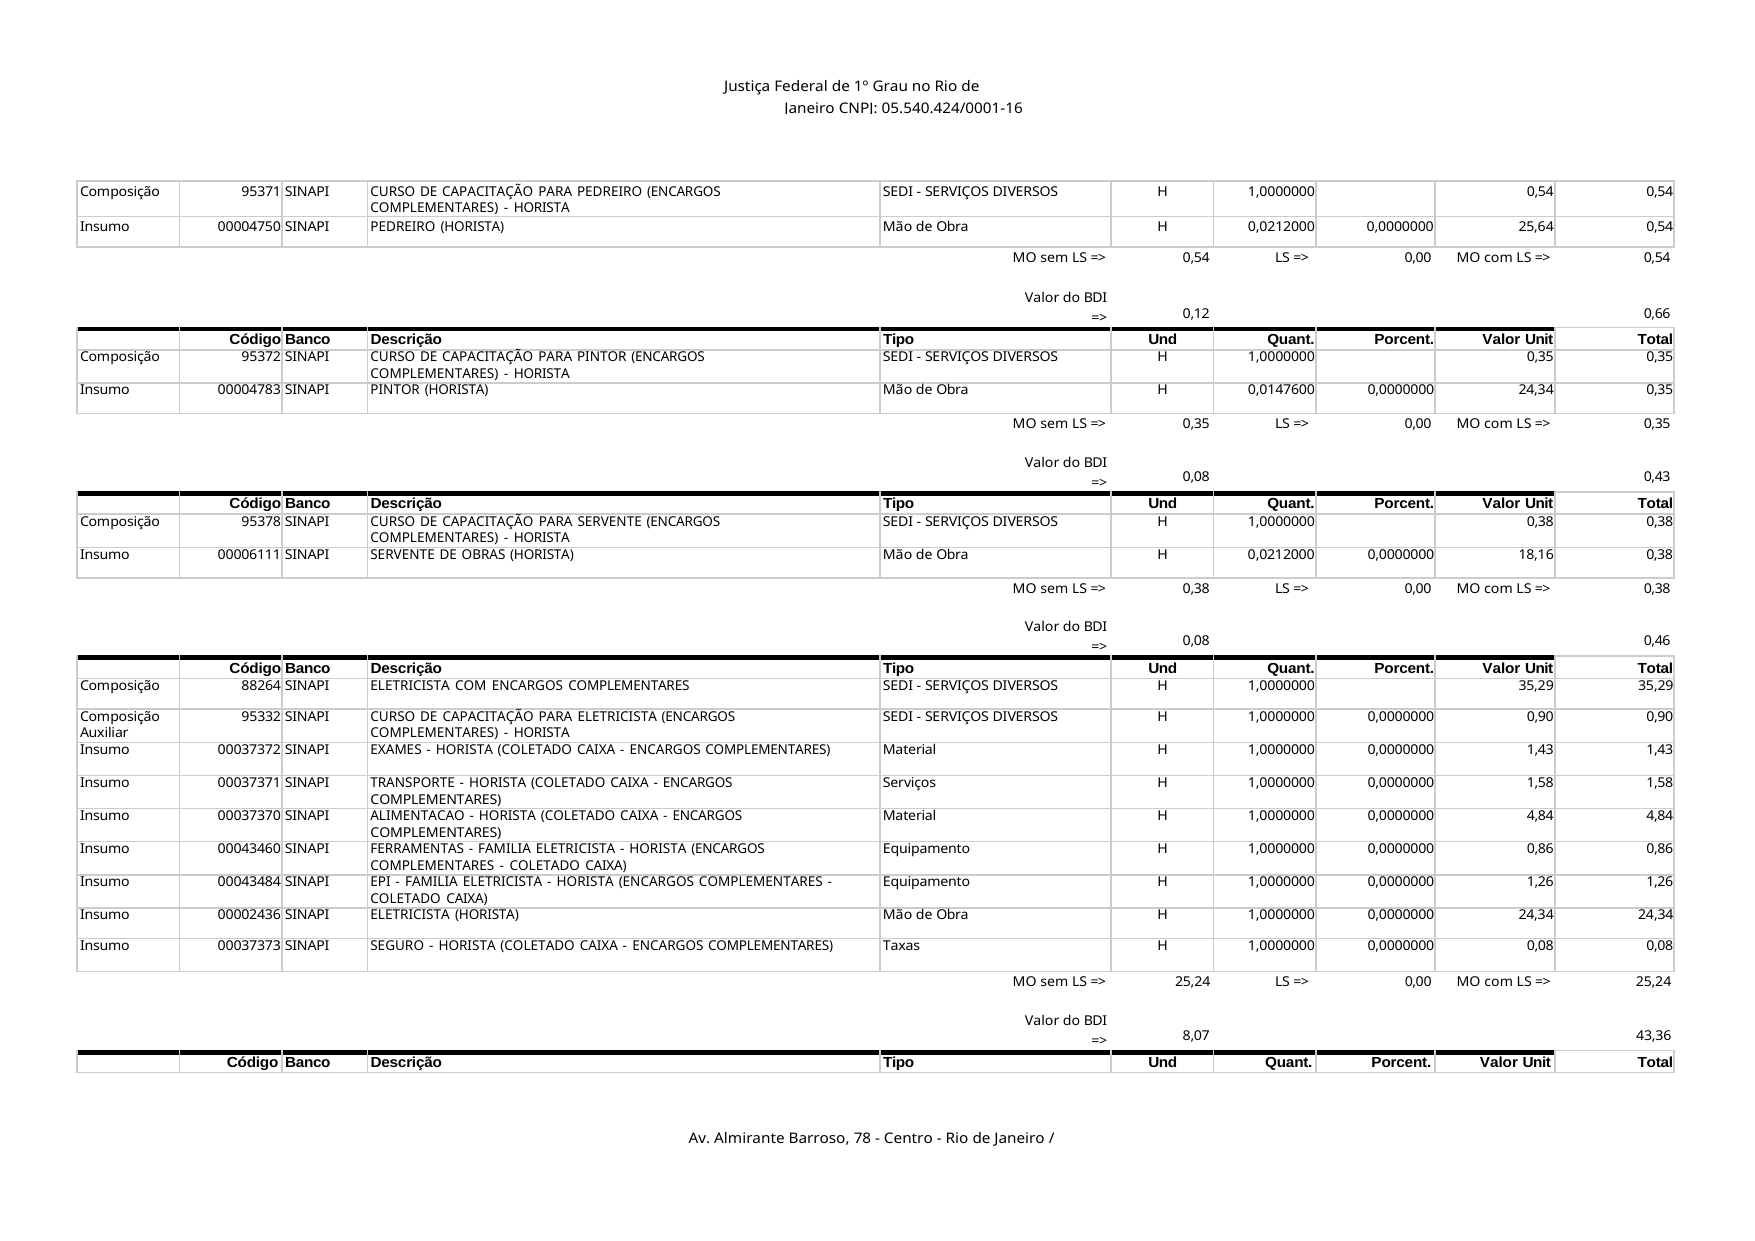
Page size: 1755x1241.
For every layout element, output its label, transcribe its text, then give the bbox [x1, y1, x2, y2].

table_cell H [1112, 842, 1213, 874]
table_cell H [1112, 876, 1213, 907]
table_cell [1317, 679, 1434, 708]
table_header [78, 1055, 179, 1072]
table_cell 1,26 [1436, 876, 1554, 907]
table_cell 0,0000000 [1317, 548, 1434, 577]
table_cell 4,84 [1436, 809, 1554, 841]
text MO sem LS => 25,24 LS => 0,00 MO com LS => 25,24 [1012, 972, 1680, 991]
table_cell H [1112, 515, 1213, 546]
table_cell H [1112, 351, 1213, 382]
table_cell 0,0000000 [1317, 909, 1434, 938]
table_cell 0,35 [1556, 351, 1673, 382]
text MO sem LS => 0,38 LS => 0,00 MO com LS => 0,38 [1012, 578, 1680, 597]
table_cell EPI - FAMILIA ELETRICISTA - HORISTA (ENCARGOS COMPLEMENTARES - COLETADO CAIXA) [368, 876, 879, 907]
table_cell Composição [78, 679, 179, 708]
table_cell 1,0000000 [1214, 909, 1315, 938]
table_cell 24,34 [1436, 909, 1554, 938]
table_header 95371 [180, 182, 281, 216]
table_cell 00043484 [180, 876, 281, 907]
table_cell 35,29 [1556, 679, 1673, 708]
table_cell SERVENTE DE OBRAS (HORISTA) [368, 548, 879, 577]
table_cell Composição [78, 351, 179, 382]
table_header Total [1556, 328, 1673, 349]
table_cell Insumo [78, 217, 179, 246]
table_cell 0,0000000 [1317, 710, 1434, 741]
table_cell 00037370 [180, 809, 281, 841]
table_cell 1,43 [1436, 743, 1554, 774]
table_cell 0,0000000 [1317, 217, 1434, 246]
table_header Banco [283, 660, 367, 678]
table_cell H [1112, 809, 1213, 841]
table_header Quant. [1214, 331, 1315, 349]
table_cell 1,0000000 [1214, 776, 1315, 808]
table_header Banco [283, 496, 367, 513]
text => [74, 308, 1107, 327]
table_header Composição [78, 182, 179, 216]
table_header Código [180, 496, 281, 513]
table_cell Insumo [78, 743, 179, 774]
table_cell Insumo [78, 939, 179, 971]
table_cell 88264 [180, 679, 281, 708]
table_cell H [1112, 710, 1213, 741]
table_header Und [1112, 331, 1213, 349]
table_cell H [1112, 384, 1213, 413]
table_header [78, 331, 179, 349]
table_cell Insumo [78, 809, 179, 841]
table_header Quant. [1214, 1055, 1315, 1072]
table_header Quant. [1214, 660, 1315, 678]
table_cell H [1112, 548, 1213, 577]
table_cell 0,0000000 [1317, 842, 1434, 874]
table_cell 0,0000000 [1317, 809, 1434, 841]
table_cell 95378 [180, 515, 281, 546]
table_cell CURSO DE CAPACITAÇÃO PARA PINTOR (ENCARGOS COMPLEMENTARES) - HORISTA [368, 351, 879, 382]
table_cell Mão de Obra [881, 217, 1110, 246]
table_cell PINTOR (HORISTA) [368, 384, 879, 413]
table_cell Insumo [78, 876, 179, 907]
text 0,08 0,46 [1182, 631, 1680, 649]
table_cell Composição Auxiliar [78, 710, 179, 741]
table_cell 0,0000000 [1317, 876, 1434, 907]
table_header Porcent. [1317, 496, 1434, 513]
table_cell Taxas [881, 939, 1110, 971]
table_header Descrição [368, 496, 879, 513]
table_header 1,0000000 [1214, 182, 1315, 216]
table_cell Equipamento [881, 842, 1110, 874]
table_cell 35,29 [1436, 679, 1554, 708]
table_cell 0,54 [1556, 217, 1673, 246]
table_cell 00006111 [180, 548, 281, 577]
table_cell 0,08 [1436, 939, 1554, 971]
text Valor do BDI [74, 617, 1107, 635]
table_cell SINAPI [283, 743, 367, 774]
table_cell SEDI - SERVIÇOS DIVERSOS [881, 679, 1110, 708]
table_cell 1,0000000 [1214, 876, 1315, 907]
text 0,08 0,43 [1182, 467, 1680, 485]
table_header Total [1556, 1051, 1673, 1072]
table_header Total [1556, 493, 1673, 513]
table_header Descrição [368, 1055, 879, 1072]
table_cell 1,0000000 [1214, 515, 1315, 546]
table_cell H [1112, 217, 1213, 246]
table_cell H [1112, 743, 1213, 774]
table_header CURSO DE CAPACITAÇÃO PARA PEDREIRO (ENCARGOS COMPLEMENTARES) - HORISTA [368, 182, 879, 216]
table_header Porcent. [1317, 660, 1434, 678]
text Valor do BDI [74, 1011, 1107, 1029]
table_cell SEDI - SERVIÇOS DIVERSOS [881, 351, 1110, 382]
table_cell SINAPI [283, 217, 367, 246]
table_cell 0,86 [1556, 842, 1673, 874]
table_cell 18,16 [1436, 548, 1554, 577]
table_header Tipo [881, 331, 1110, 349]
table_cell 24,34 [1436, 384, 1554, 413]
table_cell 1,0000000 [1214, 809, 1315, 841]
table_cell Mão de Obra [881, 548, 1110, 577]
table_header Porcent. [1317, 1055, 1434, 1072]
table_cell 1,0000000 [1214, 679, 1315, 708]
table_header Código [180, 1055, 281, 1072]
table_header Banco [283, 331, 367, 349]
table_cell Serviços [881, 776, 1110, 808]
table_cell SINAPI [283, 351, 367, 382]
table_cell Material [881, 743, 1110, 774]
table_cell 0,0212000 [1214, 548, 1315, 577]
table_cell Insumo [78, 776, 179, 808]
table_header 0,54 [1436, 182, 1554, 216]
text MO sem LS => 0,54 LS => 0,00 MO com LS => 0,54 [1012, 248, 1680, 267]
table_cell 0,08 [1556, 939, 1673, 971]
table_cell 95372 [180, 351, 281, 382]
table_cell SINAPI [283, 876, 367, 907]
table_cell H [1112, 939, 1213, 971]
table_header H [1112, 182, 1213, 216]
table_cell SINAPI [283, 710, 367, 741]
table_cell SEDI - SERVIÇOS DIVERSOS [881, 515, 1110, 546]
table_header Valor Unit [1436, 660, 1554, 678]
text => [74, 473, 1107, 491]
text 8,07 43,36 [1182, 1026, 1680, 1044]
table_cell H [1112, 909, 1213, 938]
table_cell 1,43 [1556, 743, 1673, 774]
table_header [78, 496, 179, 513]
table_cell Material [881, 809, 1110, 841]
table_cell 0,35 [1556, 384, 1673, 413]
table_cell FERRAMENTAS - FAMILIA ELETRICISTA - HORISTA (ENCARGOS COMPLEMENTARES - COLETADO CAIXA) [368, 842, 879, 874]
table_cell 0,90 [1436, 710, 1554, 741]
table_header Und [1112, 1055, 1213, 1072]
text Valor do BDI [74, 452, 1107, 471]
table_cell 0,38 [1556, 515, 1673, 546]
table_header [1317, 182, 1434, 216]
table_cell SINAPI [283, 909, 367, 938]
table_header Código [180, 331, 281, 349]
table_cell 1,58 [1556, 776, 1673, 808]
table_header Quant. [1214, 496, 1315, 513]
table_header Und [1112, 496, 1213, 513]
table_cell Insumo [78, 548, 179, 577]
table_cell CURSO DE CAPACITAÇÃO PARA ELETRICISTA (ENCARGOS COMPLEMENTARES) - HORISTA [368, 710, 879, 741]
table_cell [1317, 515, 1434, 546]
table_header Tipo [881, 660, 1110, 678]
table_header Código [180, 660, 281, 678]
table_cell 0,86 [1436, 842, 1554, 874]
table_cell ALIMENTACAO - HORISTA (COLETADO CAIXA - ENCARGOS COMPLEMENTARES) [368, 809, 879, 841]
table_cell 0,0147600 [1214, 384, 1315, 413]
table_header Valor Unit [1436, 496, 1554, 513]
table_cell Insumo [78, 909, 179, 938]
table_cell 00002436 [180, 909, 281, 938]
table_cell CURSO DE CAPACITAÇÃO PARA SERVENTE (ENCARGOS COMPLEMENTARES) - HORISTA [368, 515, 879, 546]
table_cell 0,0000000 [1317, 776, 1434, 808]
table_cell 0,0000000 [1317, 384, 1434, 413]
table_cell 1,58 [1436, 776, 1554, 808]
table_cell 4,84 [1556, 809, 1673, 841]
table_cell 0,0212000 [1214, 217, 1315, 246]
table_cell SINAPI [283, 939, 367, 971]
table_cell 95332 [180, 710, 281, 741]
table_cell SEDI - SERVIÇOS DIVERSOS [881, 710, 1110, 741]
table_cell 00037373 [180, 939, 281, 971]
table_cell SINAPI [283, 842, 367, 874]
table_cell Mão de Obra [881, 384, 1110, 413]
table_cell SINAPI [283, 776, 367, 808]
table_cell SINAPI [283, 679, 367, 708]
table_cell Mão de Obra [881, 909, 1110, 938]
table_cell 1,0000000 [1214, 351, 1315, 382]
table_header Descrição [368, 331, 879, 349]
text => [74, 1031, 1107, 1050]
table_cell 1,0000000 [1214, 743, 1315, 774]
table_cell 00004750 [180, 217, 281, 246]
table_cell EXAMES - HORISTA (COLETADO CAIXA - ENCARGOS COMPLEMENTARES) [368, 743, 879, 774]
table_header Porcent. [1317, 331, 1434, 349]
table_cell 24,34 [1556, 909, 1673, 938]
table_header Tipo [881, 496, 1110, 513]
table_cell SEGURO - HORISTA (COLETADO CAIXA - ENCARGOS COMPLEMENTARES) [368, 939, 879, 971]
table_cell 0,0000000 [1317, 939, 1434, 971]
table_cell H [1112, 679, 1213, 708]
table_cell 00043460 [180, 842, 281, 874]
table_cell ELETRICISTA (HORISTA) [368, 909, 879, 938]
table_cell 1,0000000 [1214, 710, 1315, 741]
table_cell 1,0000000 [1214, 939, 1315, 971]
table_cell SINAPI [283, 515, 367, 546]
table_cell Insumo [78, 384, 179, 413]
table_header SINAPI [283, 182, 367, 216]
table_cell [1317, 351, 1434, 382]
table_header Banco [283, 1055, 367, 1072]
table_header Total [1556, 657, 1673, 678]
table_cell 0,90 [1556, 710, 1673, 741]
table_cell Composição [78, 515, 179, 546]
table_cell Equipamento [881, 876, 1110, 907]
text Valor do BDI [74, 288, 1107, 306]
table_cell SINAPI [283, 548, 367, 577]
table_header 0,54 [1556, 182, 1673, 216]
table_cell 0,38 [1436, 515, 1554, 546]
table_cell Insumo [78, 842, 179, 874]
table_cell SINAPI [283, 384, 367, 413]
table_cell 0,0000000 [1317, 743, 1434, 774]
table_header Valor Unit [1436, 1055, 1554, 1072]
text MO sem LS => 0,35 LS => 0,00 MO com LS => 0,35 [1012, 414, 1680, 433]
table_cell ELETRICISTA COM ENCARGOS COMPLEMENTARES [368, 679, 879, 708]
table_header Valor Unit [1436, 331, 1554, 349]
table_cell 00037371 [180, 776, 281, 808]
text 0,12 0,66 [1182, 304, 1680, 322]
table_header Descrição [368, 660, 879, 678]
table_cell 0,38 [1556, 548, 1673, 577]
table_cell PEDREIRO (HORISTA) [368, 217, 879, 246]
table_cell 25,64 [1436, 217, 1554, 246]
table_header Und [1112, 660, 1213, 678]
table_cell H [1112, 776, 1213, 808]
table_header SEDI - SERVIÇOS DIVERSOS [881, 182, 1110, 216]
table_cell 0,35 [1436, 351, 1554, 382]
table_cell 1,0000000 [1214, 842, 1315, 874]
table_cell 00004783 [180, 384, 281, 413]
table_header [78, 660, 179, 678]
table_cell SINAPI [283, 809, 367, 841]
table_header Tipo [881, 1055, 1110, 1072]
text => [74, 637, 1107, 655]
table_cell TRANSPORTE - HORISTA (COLETADO CAIXA - ENCARGOS COMPLEMENTARES) [368, 776, 879, 808]
table_cell 00037372 [180, 743, 281, 774]
table_cell 1,26 [1556, 876, 1673, 907]
